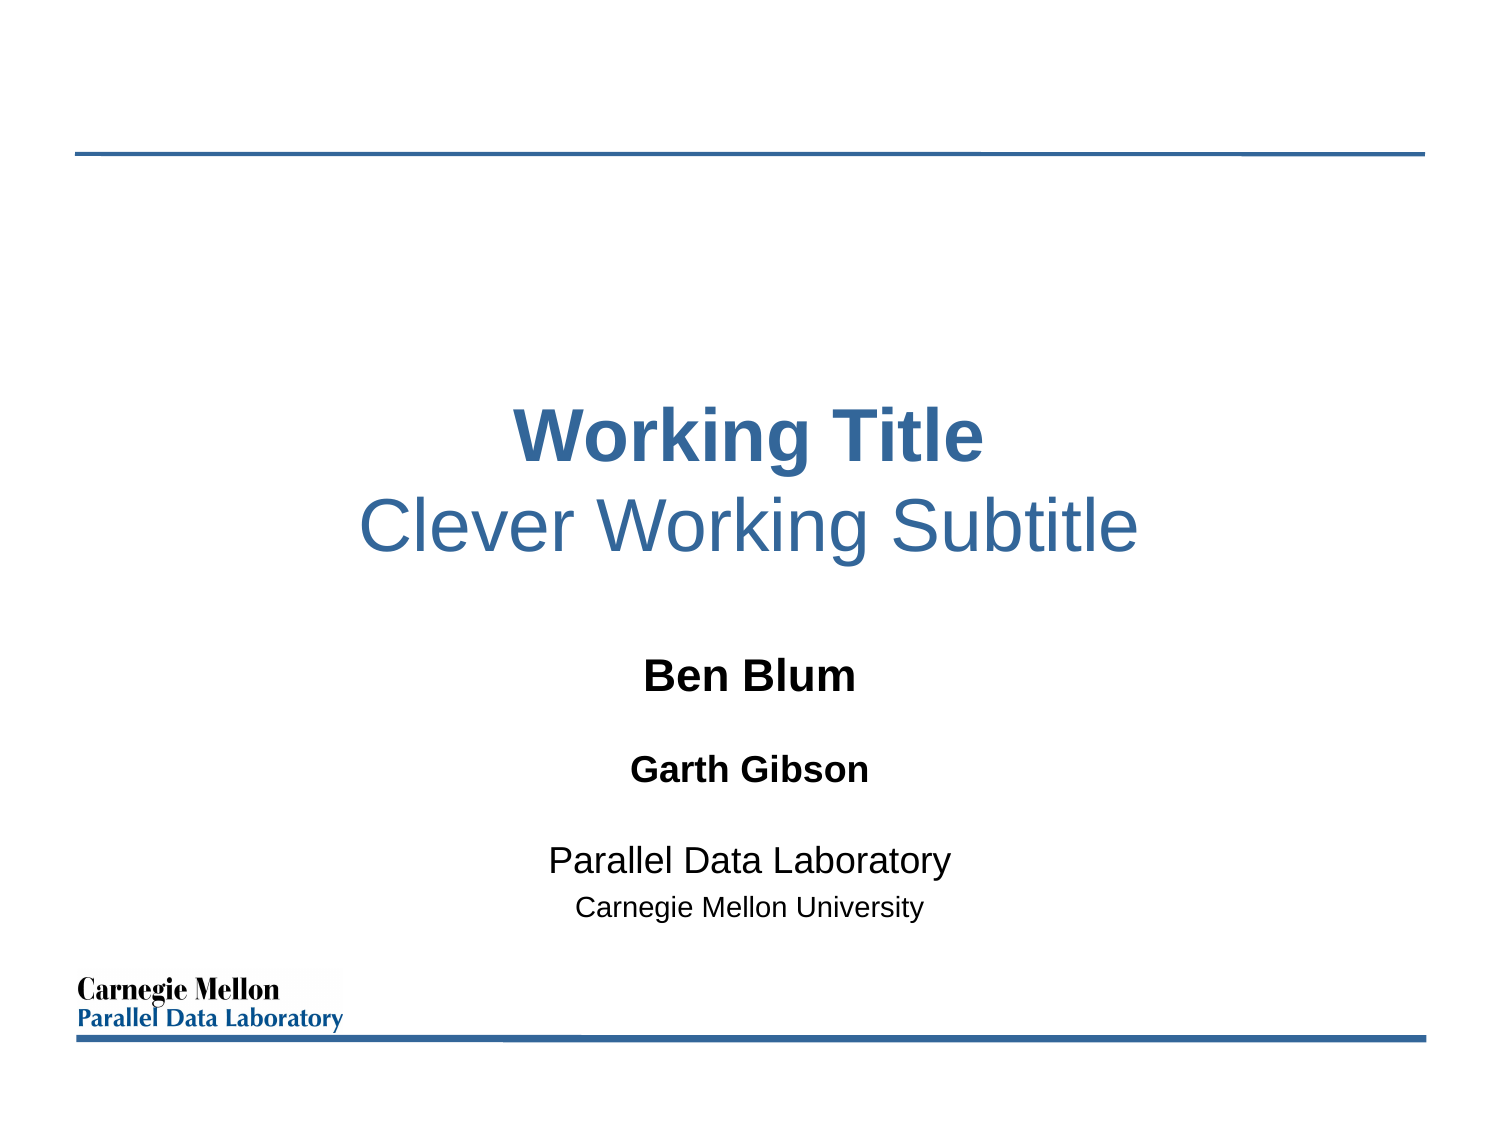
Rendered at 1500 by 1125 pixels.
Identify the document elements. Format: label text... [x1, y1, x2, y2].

subtitle Ben Blum [225, 637, 1276, 708]
text_box Garth Gibson Parallel Data Laboratory Carnegie Mellon University [300, 737, 1201, 984]
title Working Title Clever Working Subtitle [112, 333, 1388, 619]
picture [77, 968, 343, 1033]
